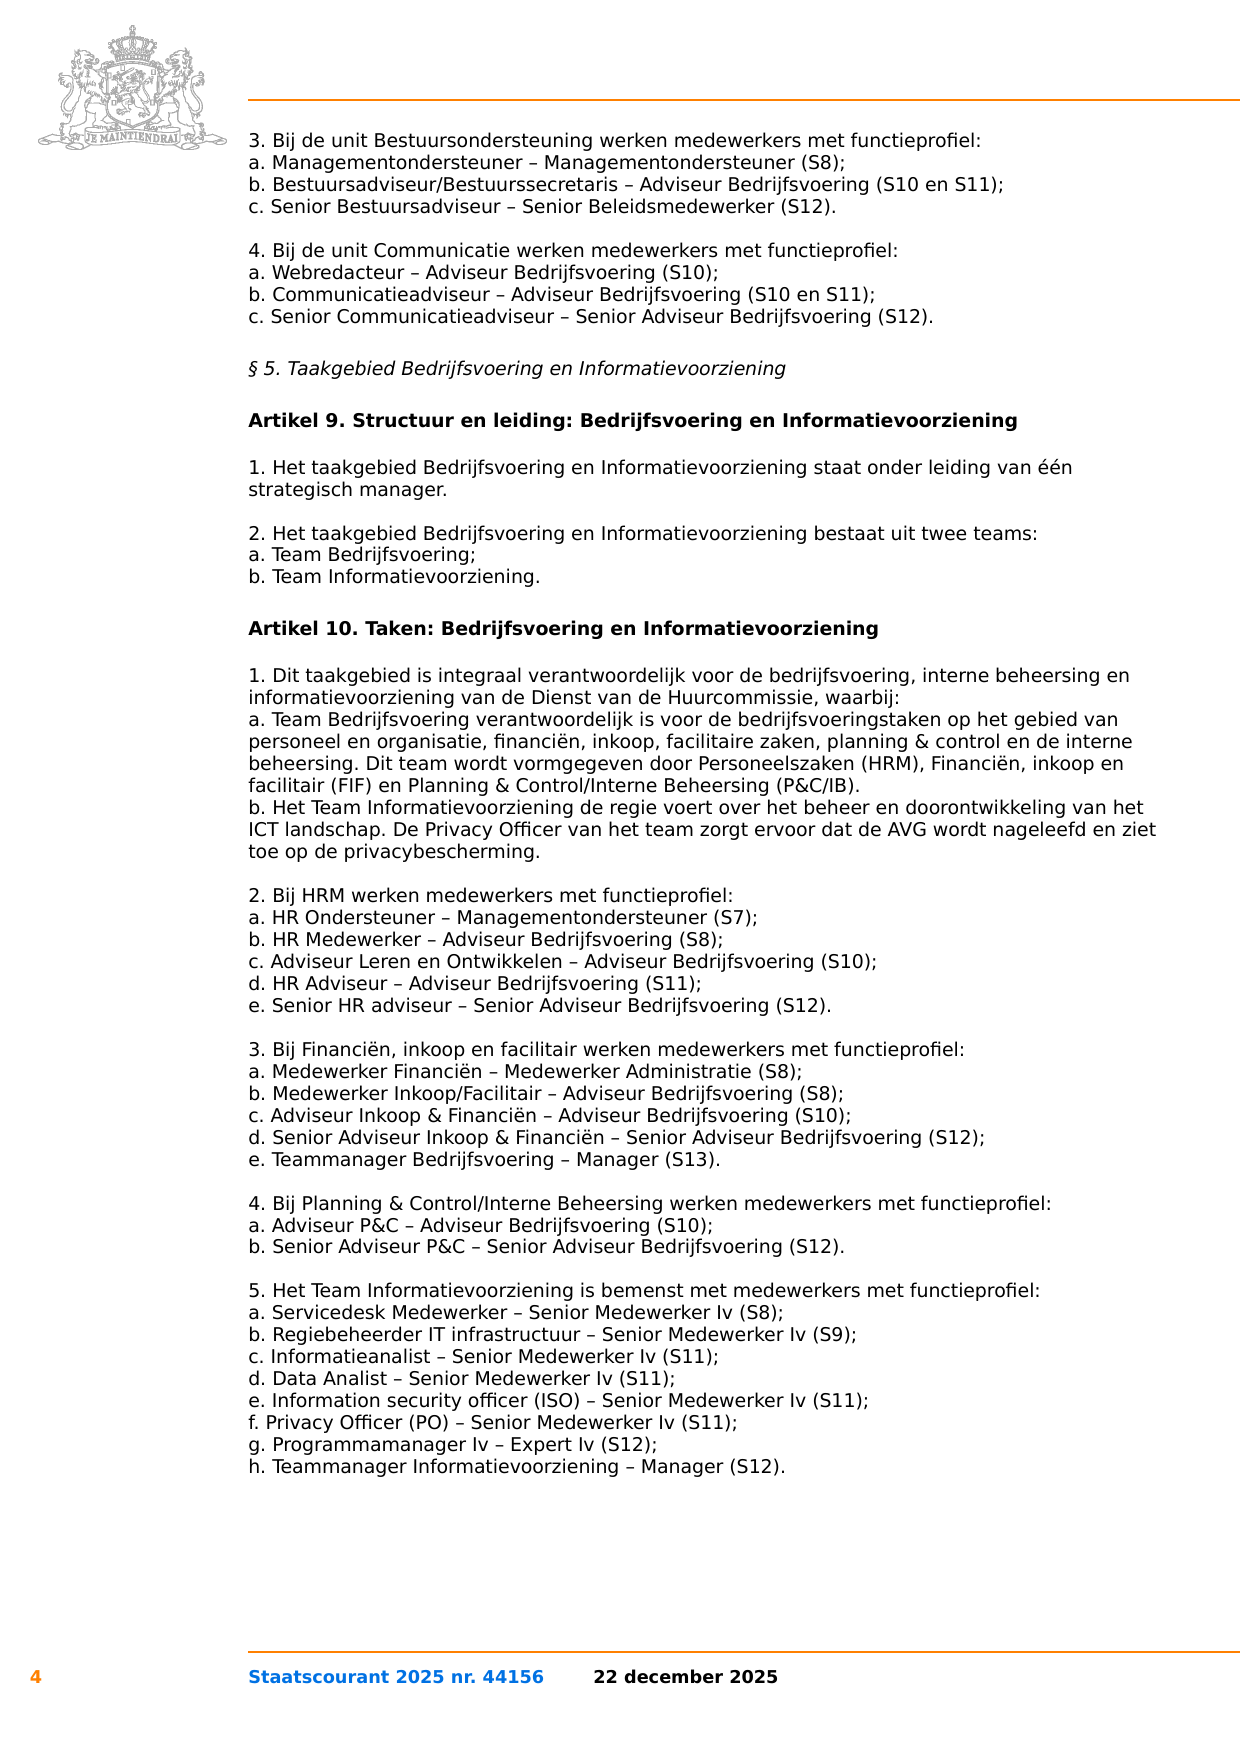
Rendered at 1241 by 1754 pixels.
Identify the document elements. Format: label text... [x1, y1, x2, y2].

text a. Adviseur P&C – Adviseur Bedrijfsvoering (S10); [248, 1214, 1163, 1236]
text b. Communicatieadviseur – Adviseur Bedrijfsvoering (S10 en S11); [248, 284, 1163, 306]
text 1. Dit taakgebied is integraal verantwoordelijk voor de bedrijfsvoering, interne beheersing en informatievoorziening van de Dienst van de Huurcommissie, waarbij: [248, 665, 1163, 709]
text d. HR Adviseur – Adviseur Bedrijfsvoering (S11); [248, 973, 1163, 995]
text a. Team Bedrijfsvoering verantwoordelijk is voor de bedrijfsvoeringstaken op het gebied van personeel en organisatie, financiën, inkoop, facilitaire zaken, planning & control en de interne beheersing. Dit team wordt vormgegeven door Personeelszaken (HRM), Financiën, inkoop en facilitair (FIF) en Planning & Control/Interne Beheersing (P&C/IB). [248, 709, 1163, 797]
subtitle § 5. Taakgebied Bedrijfsvoering en Informatievoorziening [248, 358, 1163, 379]
text c. Senior Bestuursadviseur – Senior Beleidsmedewerker (S12). [248, 196, 1163, 218]
picture [38, 25, 227, 150]
text 1. Het taakgebied Bedrijfsvoering en Informatievoorziening staat onder leiding van één strategisch manager. [248, 457, 1163, 501]
text a. Medewerker Financiën – Medewerker Administratie (S8); [248, 1061, 1163, 1083]
text d. Data Analist – Senior Medewerker Iv (S11); [248, 1368, 1163, 1390]
text b. HR Medewerker – Adviseur Bedrijfsvoering (S8); [248, 929, 1163, 951]
text c. Informatieanalist – Senior Medewerker Iv (S11); [248, 1346, 1163, 1368]
text a. HR Ondersteuner – Managementondersteuner (S7); [248, 907, 1163, 929]
text b. Het Team Informatievoorziening de regie voert over het beheer en doorontwikkeling van het ICT landschap. De Privacy Officer van het team zorgt ervoor dat de AVG wordt nageleefd en ziet toe op de privacybescherming. [248, 797, 1163, 863]
text g. Programmamanager Iv – Expert Iv (S12); [248, 1434, 1163, 1456]
text 4. Bij de unit Communicatie werken medewerkers met functieprofiel: [248, 240, 1163, 262]
text a. Managementondersteuner – Managementondersteuner (S8); [248, 152, 1163, 174]
text e. Information security officer (ISO) – Senior Medewerker Iv (S11); [248, 1390, 1163, 1412]
text c. Adviseur Leren en Ontwikkelen – Adviseur Bedrijfsvoering (S10); [248, 951, 1163, 973]
text e. Senior HR adviseur – Senior Adviseur Bedrijfsvoering (S12). [248, 995, 1163, 1017]
text 3. Bij de unit Bestuursondersteuning werken medewerkers met functieprofiel: [248, 130, 1163, 152]
text b. Bestuursadviseur/Bestuurssecretaris – Adviseur Bedrijfsvoering (S10 en S11); [248, 174, 1163, 196]
text c. Adviseur Inkoop & Financiën – Adviseur Bedrijfsvoering (S10); [248, 1105, 1163, 1127]
text 5. Het Team Informatievoorziening is bemenst met medewerkers met functieprofiel: [248, 1280, 1163, 1302]
text h. Teammanager Informatievoorziening – Manager (S12). [248, 1456, 1163, 1478]
text f. Privacy Officer (PO) – Senior Medewerker Iv (S11); [248, 1412, 1163, 1434]
text a. Webredacteur – Adviseur Bedrijfsvoering (S10); [248, 262, 1163, 284]
text b. Team Informatievoorziening. [248, 566, 1163, 588]
text 4. Bij Planning & Control/Interne Beheersing werken medewerkers met functieprofiel: [248, 1192, 1163, 1214]
text 2. Bij HRM werken medewerkers met functieprofiel: [248, 885, 1163, 907]
text b. Regiebeheerder IT infrastructuur – Senior Medewerker Iv (S9); [248, 1324, 1163, 1346]
text a. Servicedesk Medewerker – Senior Medewerker Iv (S8); [248, 1302, 1163, 1324]
text b. Senior Adviseur P&C – Senior Adviseur Bedrijfsvoering (S12). [248, 1236, 1163, 1258]
text 3. Bij Financiën, inkoop en facilitair werken medewerkers met functieprofiel: [248, 1039, 1163, 1061]
subtitle Artikel 10. Taken: Bedrijfsvoering en Informatievoorziening [248, 618, 1163, 640]
text e. Teammanager Bedrijfsvoering – Manager (S13). [248, 1149, 1163, 1171]
text b. Medewerker Inkoop/Facilitair – Adviseur Bedrijfsvoering (S8); [248, 1083, 1163, 1105]
text d. Senior Adviseur Inkoop & Financiën – Senior Adviseur Bedrijfsvoering (S12); [248, 1127, 1163, 1149]
subtitle Artikel 9. Structuur en leiding: Bedrijfsvoering en Informatievoorziening [248, 409, 1163, 432]
text 2. Het taakgebied Bedrijfsvoering en Informatievoorziening bestaat uit twee teams: [248, 522, 1163, 544]
text c. Senior Communicatieadviseur – Senior Adviseur Bedrijfsvoering (S12). [248, 306, 1163, 328]
text a. Team Bedrijfsvoering; [248, 544, 1163, 566]
